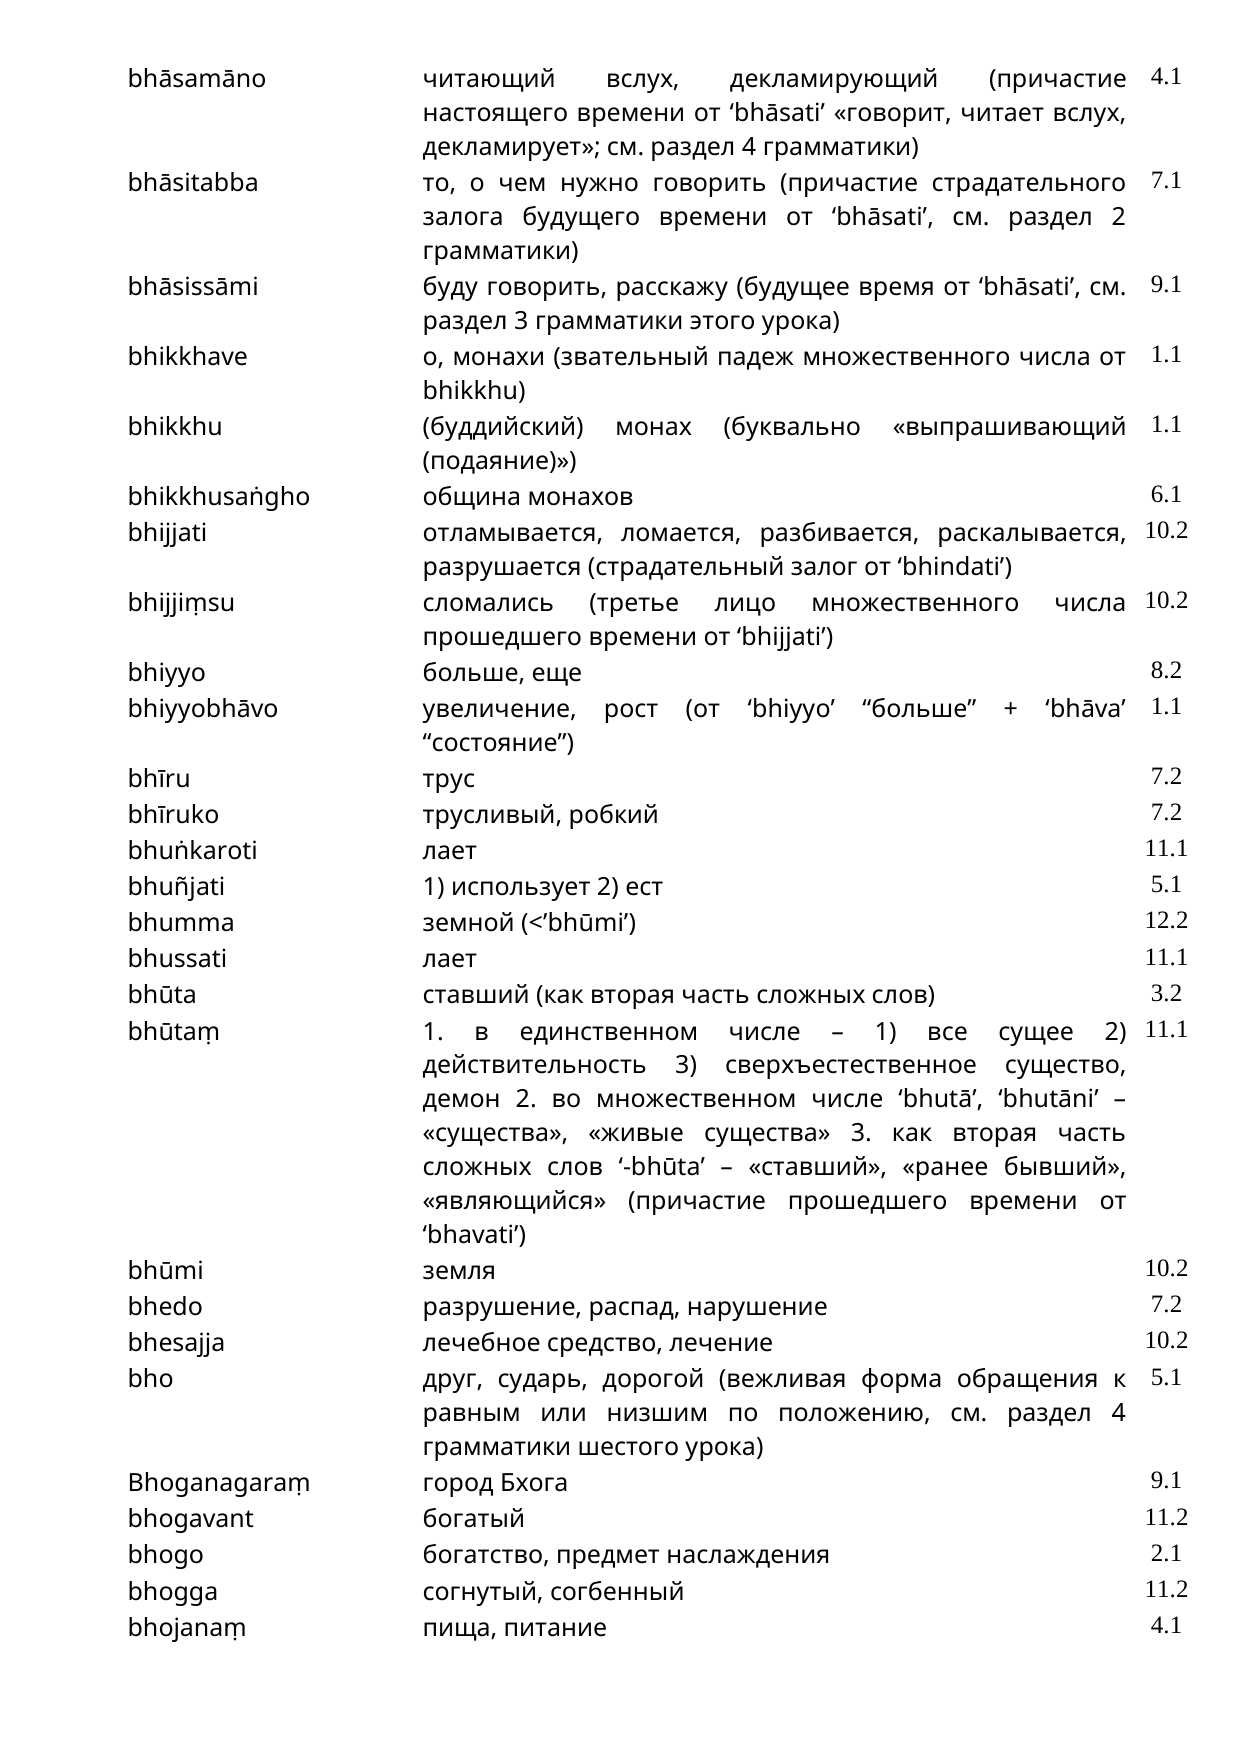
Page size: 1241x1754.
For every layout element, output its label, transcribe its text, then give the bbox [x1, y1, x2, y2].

table_cell 11.2 [1129, 1499, 1203, 1535]
table_cell согнутый, согбенный [420, 1571, 1129, 1607]
table_cell трусливый, робкий [420, 795, 1129, 831]
table_cell друг, сударь, дорогой (вежливая форма обращения к равным или низшим по положению, см. раздел 4 грамматики шестого урока) [420, 1359, 1129, 1463]
table_cell bhedo [125, 1287, 420, 1323]
table_cell буду говорить, расскажу (будущее время от ‘bhāsati’, см. раздел 3 грамматики этого урока) [420, 267, 1129, 337]
table_cell bhīru [125, 759, 420, 795]
table_cell bhumma [125, 903, 420, 939]
table_cell bhesajja [125, 1323, 420, 1359]
table_cell bhāsamāno [125, 59, 420, 163]
table_cell город Бхога [420, 1463, 1129, 1499]
table_cell земной (<’bhūmi’) [420, 903, 1129, 939]
table_cell bhojanaṃ [125, 1608, 420, 1643]
table_cell 7.2 [1129, 759, 1203, 795]
table_cell разрушение, распад, нарушение [420, 1287, 1129, 1323]
table_cell 2.1 [1129, 1535, 1203, 1571]
table_cell 1.1 [1129, 407, 1203, 477]
table_cell 6.1 [1129, 477, 1203, 513]
table_cell 3.2 [1129, 975, 1203, 1011]
table_cell 5.1 [1129, 1359, 1203, 1463]
table_cell лает [420, 939, 1129, 975]
table_cell 7.2 [1129, 1287, 1203, 1323]
table_cell bhīruko [125, 795, 420, 831]
table_cell bho [125, 1359, 420, 1463]
table_cell bhogavant [125, 1499, 420, 1535]
table_cell читающий вслух, декламирующий (причастие настоящего времени от ‘bhāsati’ «говорит, читает вслух, декламирует»; см. раздел 4 грамматики) [420, 59, 1129, 163]
table_cell 1.1 [1129, 337, 1203, 407]
table_cell bhijjati [125, 513, 420, 583]
table_cell bhāsitabba [125, 163, 420, 267]
table_cell лечебное средство, лечение [420, 1323, 1129, 1359]
table_cell 1) использует 2) ест [420, 867, 1129, 903]
table_cell bhikkhave [125, 337, 420, 407]
table_cell 4.1 [1129, 1608, 1203, 1643]
table_cell 10.2 [1129, 583, 1203, 653]
table_cell 7.1 [1129, 163, 1203, 267]
table_cell 11.2 [1129, 1571, 1203, 1607]
table_cell 10.2 [1129, 1323, 1203, 1359]
table_cell сломались (третье лицо множественного числа прошедшего времени от ‘bhijjati’) [420, 583, 1129, 653]
table_cell то, о чем нужно говорить (причастие страдательного залога будущего времени от ‘bhāsati’, см. раздел 2 грамматики) [420, 163, 1129, 267]
table_cell пища, питание [420, 1608, 1129, 1643]
table_cell 11.1 [1129, 1011, 1203, 1251]
table_cell богатство, предмет наслаждения [420, 1535, 1129, 1571]
table_cell лает [420, 831, 1129, 867]
table_cell bhikkhusaṅgho [125, 477, 420, 513]
table_cell 4.1 [1129, 59, 1203, 163]
table_cell отламывается, ломается, разбивается, раскалывается, разрушается (страдательный залог от ‘bhindati’) [420, 513, 1129, 583]
table_cell трус [420, 759, 1129, 795]
table_cell 9.1 [1129, 267, 1203, 337]
table_cell о, монахи (звательный падеж множественного числа от bhikkhu) [420, 337, 1129, 407]
table_cell bhuñjati [125, 867, 420, 903]
table_cell богатый [420, 1499, 1129, 1535]
table_cell 8.2 [1129, 653, 1203, 689]
table_cell 7.2 [1129, 795, 1203, 831]
table_cell ставший (как вторая часть сложных слов) [420, 975, 1129, 1011]
table_cell bhiyyo [125, 653, 420, 689]
table_cell bhiyyobhāvo [125, 689, 420, 759]
table_cell земля [420, 1251, 1129, 1287]
table_cell bhūtaṃ [125, 1011, 420, 1251]
table_cell bhuṅkaroti [125, 831, 420, 867]
table_cell 9.1 [1129, 1463, 1203, 1499]
table_cell 11.1 [1129, 831, 1203, 867]
table_cell 12.2 [1129, 903, 1203, 939]
table_cell bhijjiṃsu [125, 583, 420, 653]
table_cell bhūmi [125, 1251, 420, 1287]
table_cell 1. в единственном числе – 1) все сущее 2) действительность 3) сверхъестественное существо, демон 2. во множественном числе ‘bhutā’, ‘bhutāni’ – «существа», «живые существа» 3. как вторая часть сложных слов ‘-bhūta’ – «ставший», «ранее бывший», «являющийся» (причастие прошедшего времени от ‘bhavati’) [420, 1011, 1129, 1251]
table_cell больше, еще [420, 653, 1129, 689]
table_cell bhogga [125, 1571, 420, 1607]
table_cell община монахов [420, 477, 1129, 513]
table_cell bhūta [125, 975, 420, 1011]
table_cell bhogo [125, 1535, 420, 1571]
table_cell bhussati [125, 939, 420, 975]
table_cell увеличение, рост (от ‘bhiyyo’ “больше” + ‘bhāva’ “состояние”) [420, 689, 1129, 759]
table_cell 10.2 [1129, 1251, 1203, 1287]
table_cell 11.1 [1129, 939, 1203, 975]
table_cell 5.1 [1129, 867, 1203, 903]
table_cell 1.1 [1129, 689, 1203, 759]
table_cell bhikkhu [125, 407, 420, 477]
table_cell (буддийский) монах (буквально «выпрашивающий (подаяние)») [420, 407, 1129, 477]
table_cell Bhoganagaraṃ [125, 1463, 420, 1499]
table_cell bhāsissāmi [125, 267, 420, 337]
table_cell 10.2 [1129, 513, 1203, 583]
